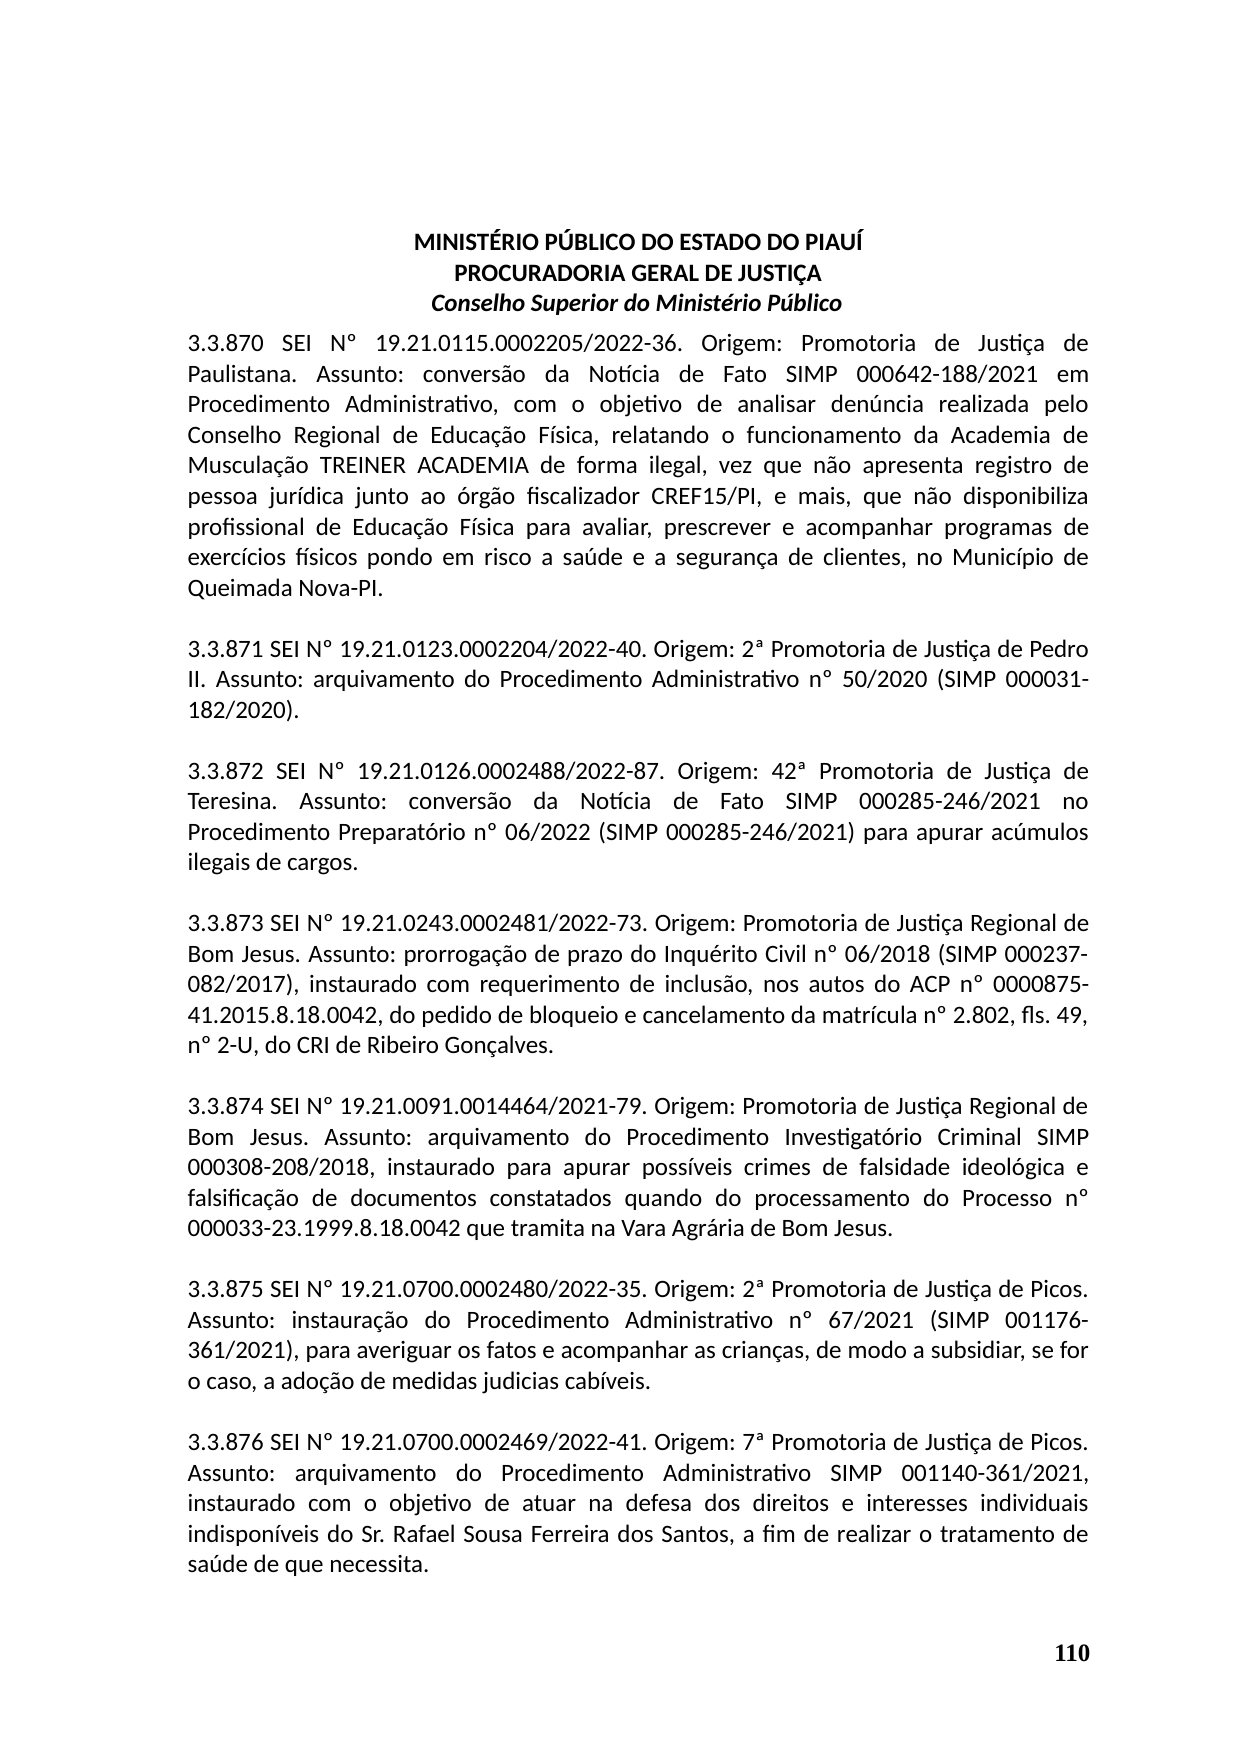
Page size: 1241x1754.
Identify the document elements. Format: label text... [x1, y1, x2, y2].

text 3.3.875 SEI Nº 19.21.0700.0002480/2022-35. Origem: 2ª Promotoria de Justiça de Picos. Assunto: instauração do Procedimento Administrativo nº 67/2021 (SIMP 001176-361/2021), para averiguar os fatos e acompanhar as crianças, de modo a subsidiar, se for o caso, a adoção de medidas judicias cabíveis. [187, 1274, 1090, 1396]
text 3.3.873 SEI Nº 19.21.0243.0002481/2022-73. Origem: Promotoria de Justiça Regional de Bom Jesus. Assunto: prorrogação de prazo do Inquérito Civil nº 06/2018 (SIMP 000237-082/2017), instaurado com requerimento de inclusão, nos autos do ACP nº 0000875-41.2015.8.18.0042, do pedido de bloqueio e cancelamento da matrícula nº 2.802, fls. 49, nº 2-U, do CRI de Ribeiro Gonçalves. [187, 907, 1090, 1060]
text 3.3.876 SEI Nº 19.21.0700.0002469/2022-41. Origem: 7ª Promotoria de Justiça de Picos. Assunto: arquivamento do Procedimento Administrativo SIMP 001140-361/2021, instaurado com o objetivo de atuar na defesa dos direitos e interesses individuais indisponíveis do Sr. Rafael Sousa Ferreira dos Santos, a fim de realizar o tratamento de saúde de que necessita. [187, 1426, 1090, 1579]
text 3.3.874 SEI Nº 19.21.0091.0014464/2021-79. Origem: Promotoria de Justiça Regional de Bom Jesus. Assunto: arquivamento do Procedimento Investigatório Criminal SIMP 000308-208/2018, instaurado para apurar possíveis crimes de falsidade ideológica e falsificação de documentos constatados quando do processamento do Processo nº 000033-23.1999.8.18.0042 que tramita na Vara Agrária de Bom Jesus. [187, 1091, 1090, 1243]
text 3.3.871 SEI Nº 19.21.0123.0002204/2022-40. Origem: 2ª Promotoria de Justiça de Pedro II. Assunto: arquivamento do Procedimento Administrativo nº 50/2020 (SIMP 000031-182/2020). [187, 633, 1090, 724]
text 3.3.872 SEI Nº 19.21.0126.0002488/2022-87. Origem: 42ª Promotoria de Justiça de Teresina. Assunto: conversão da Notícia de Fato SIMP 000285-246/2021 no Procedimento Preparatório nº 06/2022 (SIMP 000285-246/2021) para apurar acúmulos ilegais de cargos. [187, 755, 1090, 877]
text 3.3.870 SEI Nº 19.21.0115.0002205/2022-36. Origem: Promotoria de Justiça de Paulistana. Assunto: conversão da Notícia de Fato SIMP 000642-188/2021 em Procedimento Administrativo, com o objetivo de analisar denúncia realizada pelo Conselho Regional de Educação Física, relatando o funcionamento da Academia de Musculação TREINER ACADEMIA de forma ilegal, vez que não apresenta registro de pessoa jurídica junto ao órgão fiscalizador CREF15/PI, e mais, que não disponibiliza profissional de Educação Física para avaliar, prescrever e acompanhar programas de exercícios físicos pondo em risco a saúde e a segurança de clientes, no Município de Queimada Nova-PI. [187, 327, 1090, 602]
